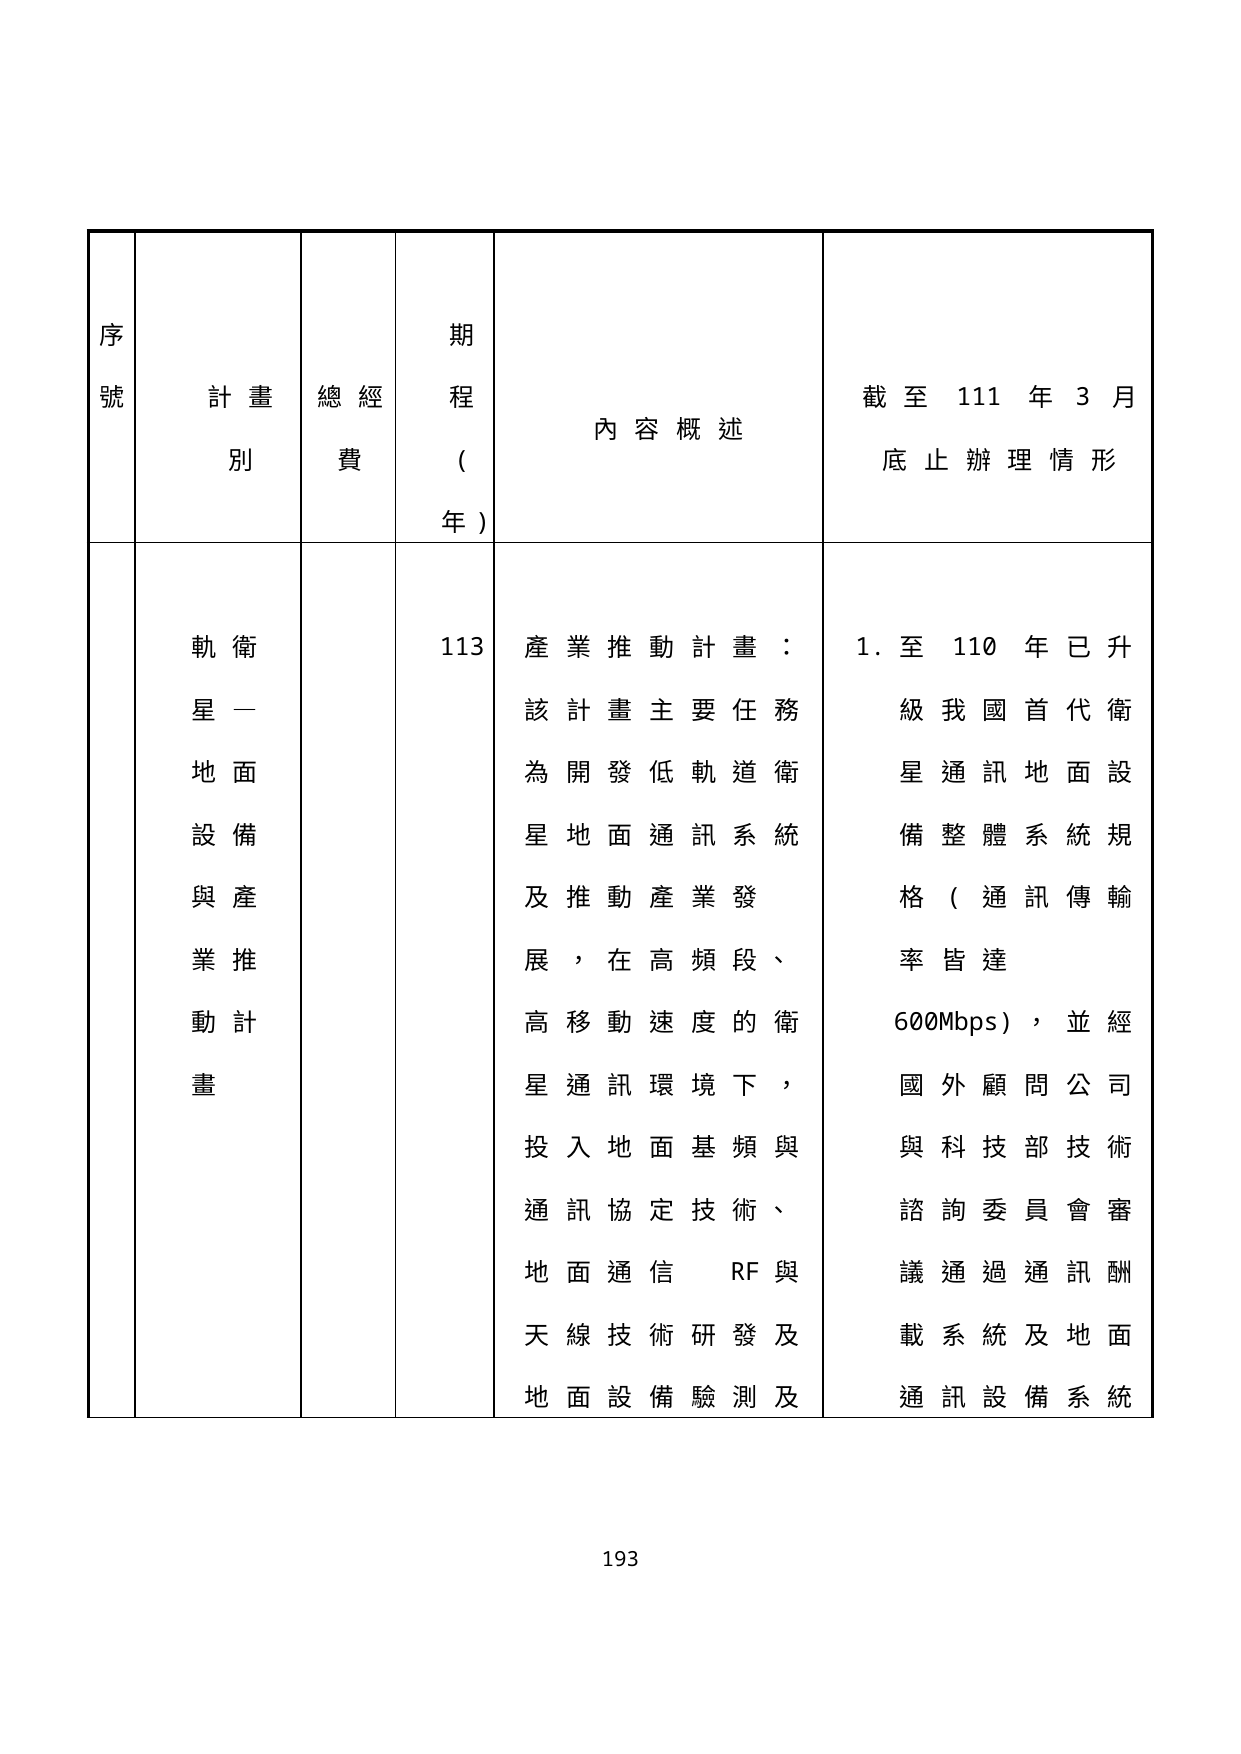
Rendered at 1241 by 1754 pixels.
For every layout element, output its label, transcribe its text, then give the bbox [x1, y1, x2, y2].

table_cell [302, 543, 395, 1417]
table_header 總經費 [302, 233, 395, 542]
table_cell 113 [396, 543, 493, 1417]
table_header 內容概述 [495, 233, 822, 542]
table_cell 軌衛星—地面設備與產業推動計畫 [136, 543, 300, 1417]
table_header 計畫別 [136, 233, 300, 542]
table_header 序號 [90, 233, 134, 542]
table_cell 產業推動計畫：該計畫主要任務為開發低軌道衛星地面通訊系統及推動產業發展，在高頻段、高移動速度的衛星通訊環境下，投入地面基頻與通訊協定技術、地面通信 RF與天線技術研發及地面設備驗測及 [495, 543, 822, 1417]
table_header 期程(年) [396, 233, 493, 542]
table_header 截至111年3月底止辦理情形 [824, 233, 1151, 542]
table_cell 1.至110年已升級我國首代衛星通訊地面設備整體系統規格(通訊傳輸率皆達600Mbps)，並經國外顧問公司與科技部技術諮詢委員會審議通過通訊酬載系統及地面通訊設備系統 [824, 543, 1151, 1417]
table_cell [90, 543, 134, 1417]
